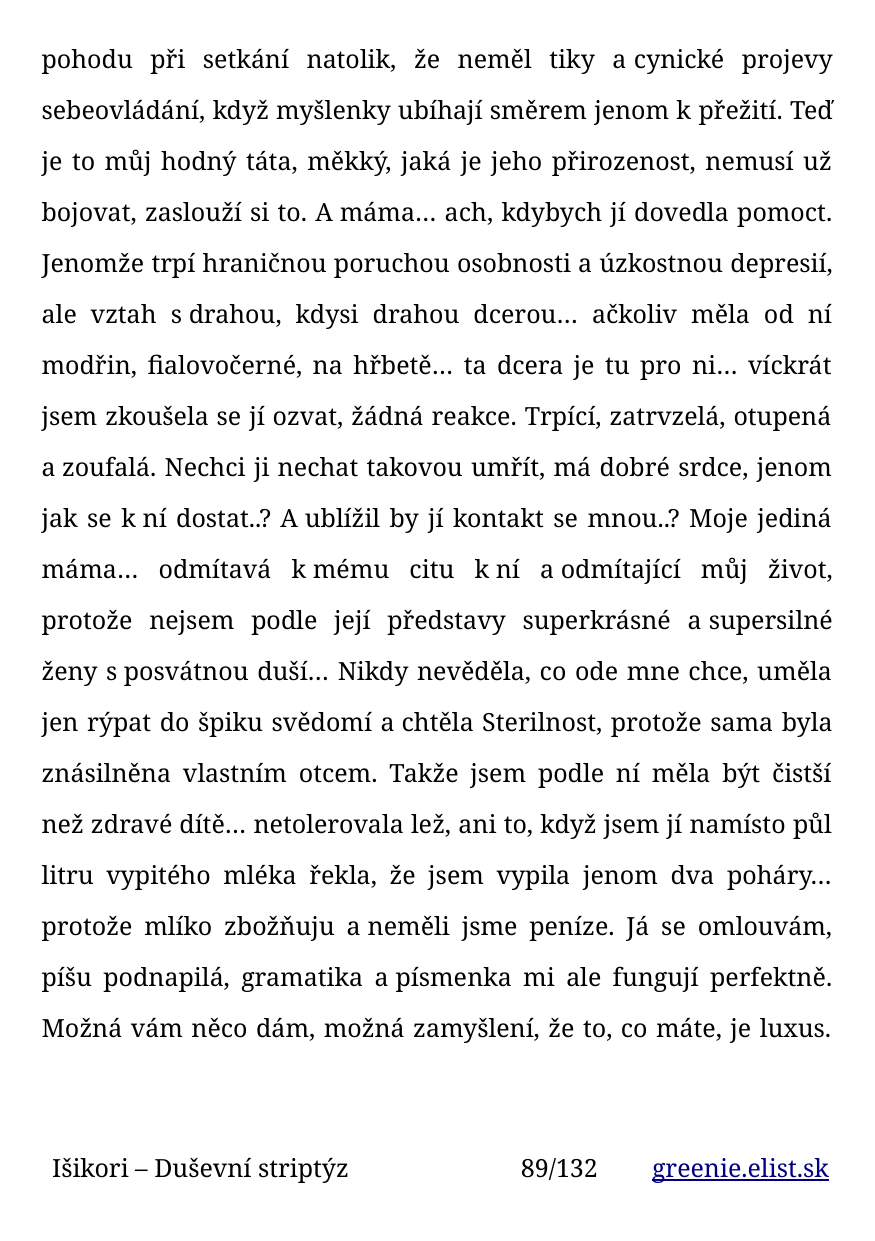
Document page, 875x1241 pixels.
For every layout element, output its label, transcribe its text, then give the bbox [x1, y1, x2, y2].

text pohodu při setkání natolik, že neměl tiky a cynické projevy sebeovládání, když myšlenky ubíhají směrem jenom k přežití. Teď je to můj hodný táta, měkký, jaká je jeho přirozenost, nemusí už bojovat, zaslouží si to. A máma… ach, kdybych jí dovedla pomoct. Jenomže trpí hraničnou poruchou osobnosti a úzkostnou depresií, ale vztah s drahou, kdysi drahou dcerou… ačkoliv měla od ní modřin, fialovočerné, na hřbetě… ta dcera je tu pro ni… víckrát jsem zkoušela se jí ozvat, žádná reakce. Trpící, zatrvzelá, otupená a zoufalá. Nechci ji nechat takovou umřít, má dobré srdce, jenom jak se k ní dostat..? A ublížil by jí kontakt se mnou..? Moje jediná máma… odmítavá k mému citu k ní a odmítající můj život, protože nejsem podle její představy superkrásné a supersilné ženy s posvátnou duší… Nikdy nevěděla, co ode mne chce, uměla jen rýpat do špiku svědomí a chtěla Sterilnost, protože sama byla znásilněna vlastním otcem. Takže jsem podle ní měla být čistší než zdravé dítě… netolerovala lež, ani to, když jsem jí namísto půl litru vypitého mléka řekla, že jsem vypila jenom dva poháry… protože mlíko zbožňuju a neměli jsme peníze. Já se omlouvám, píšu podnapilá, gramatika a písmenka mi ale fungují perfektně. Možná vám něco dám, možná zamyšlení, že to, co máte, je luxus. [41, 41, 833, 1045]
